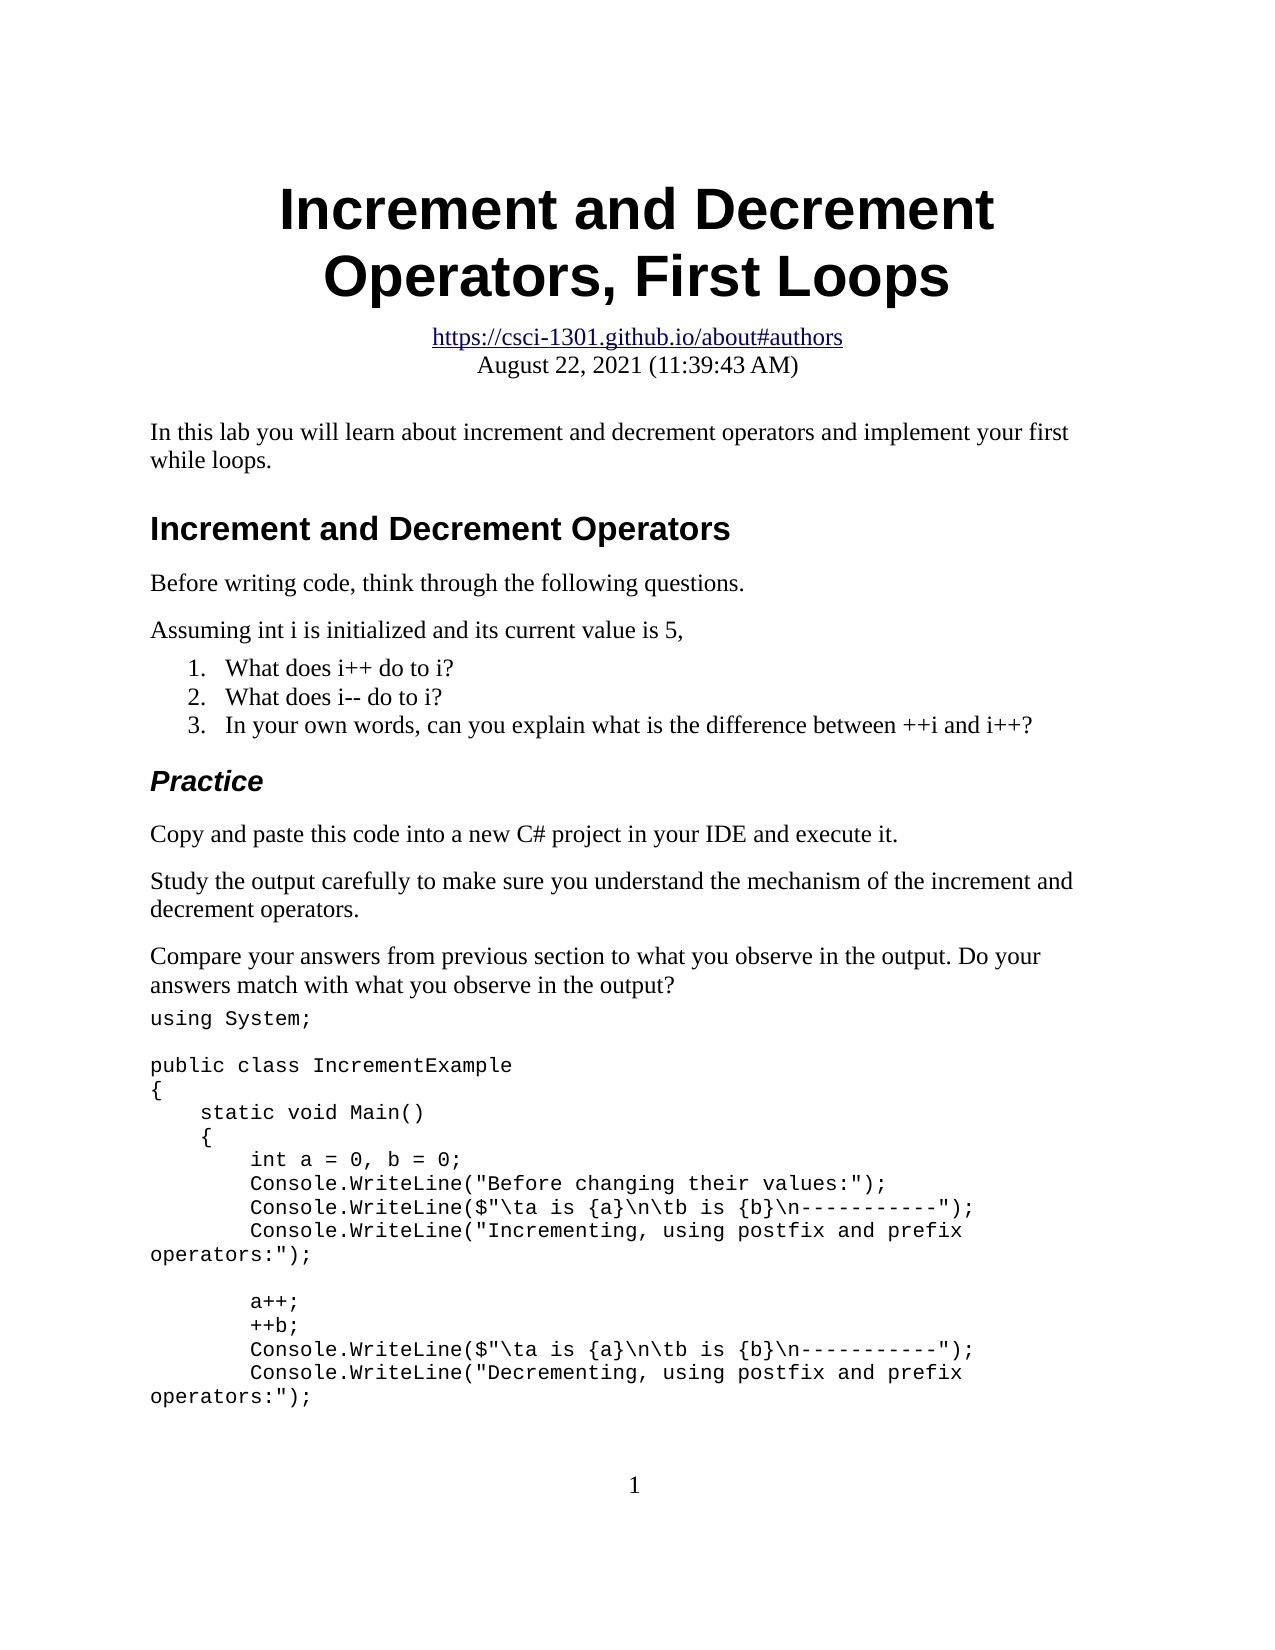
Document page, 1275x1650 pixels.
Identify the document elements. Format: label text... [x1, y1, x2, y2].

text Assuming int i is initialized and its current value is 5, [150, 615, 1125, 644]
text ++b; [150, 1315, 1125, 1339]
text public class IncrementExample [150, 1055, 1125, 1078]
text using System; [150, 1008, 1125, 1031]
text Compare your answers from previous section to what you observe in the output. Do your answers match with what you observe in the output? [150, 941, 1125, 999]
subtitle Increment and Decrement Operators [150, 508, 1125, 547]
text Console.WriteLine("Decrementing, using postfix and prefix operators:"); [150, 1362, 1125, 1409]
text { [150, 1126, 1125, 1149]
text Copy and paste this code into a new C# project in your IDE and execute it. [150, 819, 1125, 848]
subtitle Practice [150, 764, 1125, 798]
text Console.WriteLine("Incrementing, using postfix and prefix operators:"); [150, 1220, 1125, 1268]
text Before writing code, think through the following questions. [150, 568, 1125, 597]
list In your own words, can you explain what is the difference between ++i and i++? [187, 710, 1125, 739]
title Increment and Decrement Operators, First Loops [150, 175, 1125, 309]
list What does i-- do to i? [187, 682, 1125, 710]
text static void Main() [150, 1102, 1125, 1126]
text Study the output carefully to make sure you understand the mechanism of the increment and decrement operators. [150, 866, 1125, 923]
text { [150, 1078, 1125, 1102]
text Console.WriteLine($"\ta is {a}\n\tb is {b}\n-----------"); [150, 1197, 1125, 1220]
text https://csci-1301.github.io/about#authors [150, 322, 1125, 350]
text Console.WriteLine("Before changing their values:"); [150, 1173, 1125, 1197]
text Console.WriteLine($"\ta is {a}\n\tb is {b}\n-----------"); [150, 1339, 1125, 1362]
text int a = 0, b = 0; [150, 1149, 1125, 1173]
text August 22, 2021 (11:39:43 AM) [150, 350, 1125, 379]
text a++; [150, 1291, 1125, 1315]
text In this lab you will learn about increment and decrement operators and implement your first while loops. [150, 417, 1125, 474]
list What does i++ do to i? [187, 653, 1125, 682]
